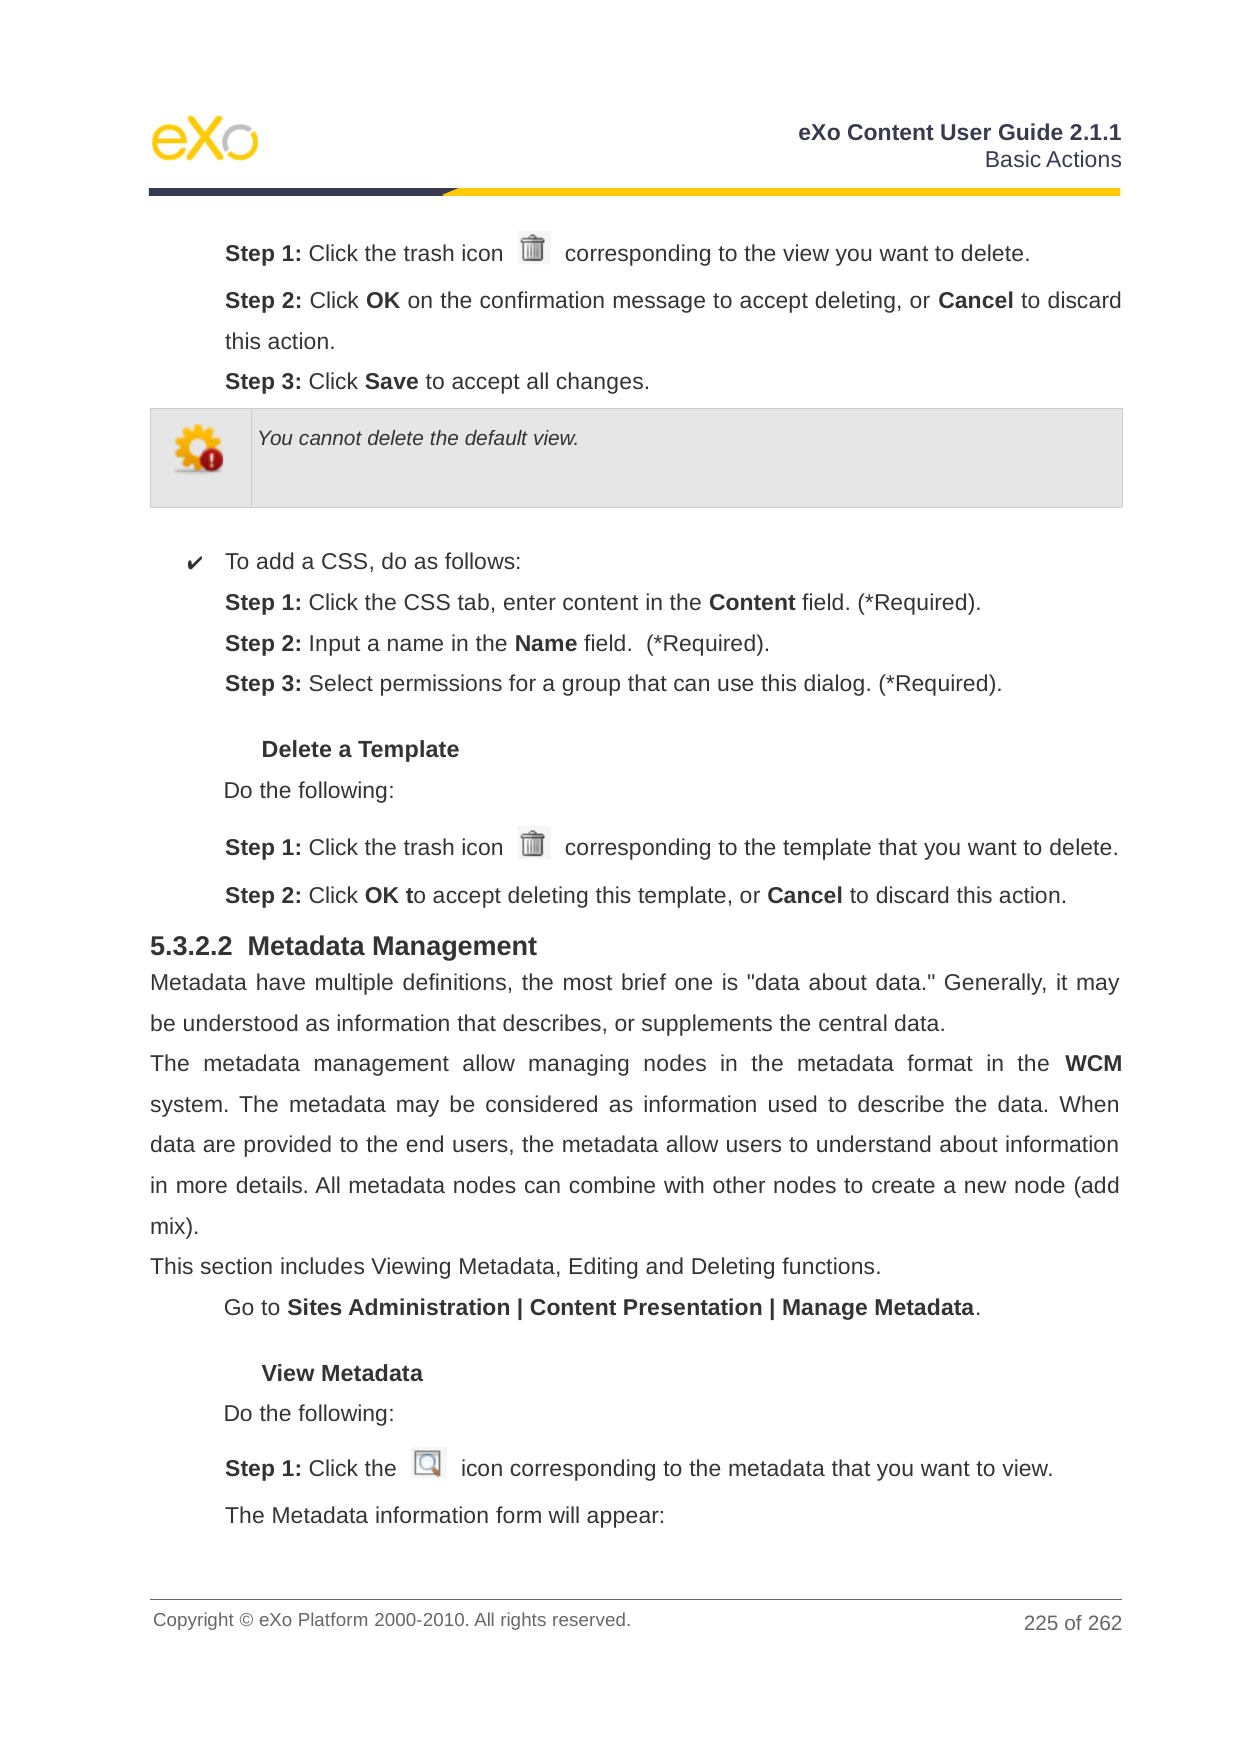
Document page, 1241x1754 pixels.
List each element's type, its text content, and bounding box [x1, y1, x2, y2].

subtitle Metadata Management [150, 930, 1122, 961]
list Step 1: Click the icon corresponding to the metadata that you want to view. [187, 1452, 1122, 1487]
picture [173, 424, 224, 475]
list The Metadata information form will appear: [187, 1501, 1122, 1528]
table_header [151, 409, 251, 507]
text The metadata management allow managing nodes in the metadata format in the WCM system. The metadata may be considered as information used to describe the data. When data are provided to the end users, the metadata allow users to understand about information in more details. All metadata nodes can combine with other nodes to create a new node (add mix). [150, 1049, 1122, 1239]
picture [411, 1447, 447, 1480]
table_header You cannot delete the default view. [252, 409, 1122, 507]
list Step 2: Click OK to accept deleting this template, or Cancel to discard this action. [187, 882, 1122, 909]
subtitle View Metadata [150, 1359, 1122, 1386]
list Step 1: Click the CSS tab, enter content in the Content field. (*Required). [187, 588, 1122, 615]
text Do the following: [76, 1399, 1122, 1426]
list Step 1: Click the trash icon corresponding to the view you want to delete. [187, 237, 1122, 272]
list Step 1: Click the trash icon corresponding to the template that you want to delete. [187, 831, 1122, 866]
list Step 2: Input a name in the Name field. (*Required). [187, 629, 1122, 656]
picture [518, 826, 551, 861]
text Metadata have multiple definitions, the most brief one is "data about data." Generally, it may be understood as information that describes, or supplements the central data. [150, 968, 1122, 1036]
text Go to Sites Administration | Content Presentation | Manage Metadata. [150, 1293, 1122, 1320]
picture [148, 188, 1121, 196]
list Step 3: Select permissions for a group that can use this dialog. (*Required). [187, 669, 1122, 697]
list To add a CSS, do as follows: [187, 548, 1122, 575]
text Do the following: [76, 775, 1122, 804]
picture [518, 231, 551, 266]
text This section includes Viewing Metadata, Editing and Deleting functions. [150, 1253, 1122, 1280]
list Step 3: Click Save to accept all changes. [187, 368, 1122, 395]
list Step 2: Click OK on the confirmation message to accept deleting, or Cancel to discard this action. [187, 286, 1122, 354]
picture [152, 115, 259, 161]
subtitle Delete a Template [150, 735, 1122, 763]
